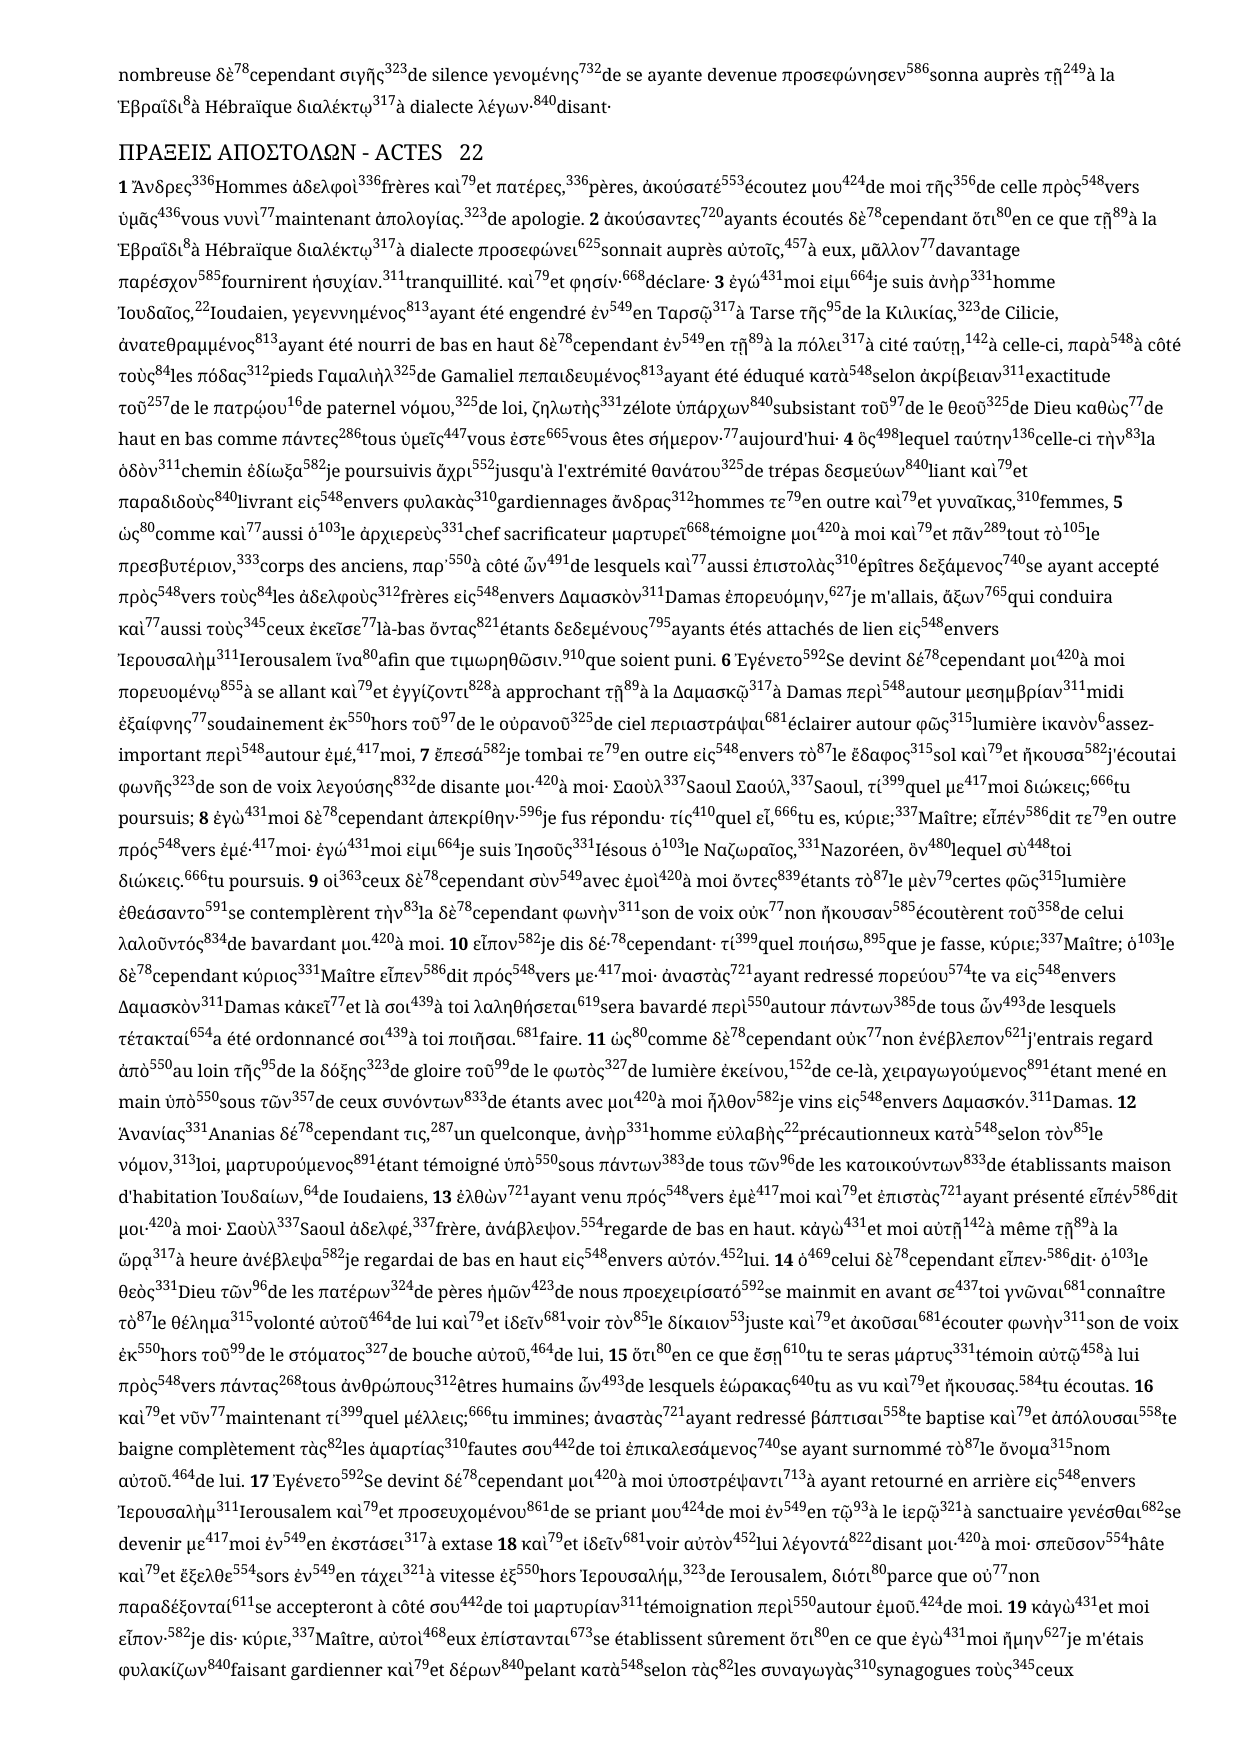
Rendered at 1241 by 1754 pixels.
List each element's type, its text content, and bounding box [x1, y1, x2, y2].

text ΠΡΑΞΕΙΣ ΑΠΟΣΤΟΛΩΝ - ACTES 22 [118, 137, 1181, 167]
text 1 Ἄνδρες336Hommes ἀδελφοὶ336frères καὶ79et πατέρες,336pères, ἀκούσατέ553écoutez μου424de moi τῆς356de celle πρὸς548vers ὑμᾶς436vous νυνὶ77maintenant ἀπολογίας.323de apologie. 2 ἀκούσαντες720ayants écoutés δὲ78cependant ὅτι80en ce que τῇ89à la Ἑβραΐδι8à Hébraïque διαλέκτῳ317à dialecte προσεφώνει625sonnait auprès αὐτοῖς,457à eux, μᾶλλον77davantage παρέσχον585fournirent ἡσυχίαν.311tranquillité. καὶ79et φησίν·668déclare· 3 ἐγώ431moi εἰμι664je suis ἀνὴρ331homme Ἰουδαῖος,22Ioudaien, γεγεννημένος813ayant été engendré ἐν549en Ταρσῷ317à Tarse τῆς95de la Κιλικίας,323de Cilicie, ἀνατεθραμμένος813ayant été nourri de bas en haut δὲ78cependant ἐν549en τῇ89à la πόλει317à cité ταύτῃ,142à celle-ci, παρὰ548à côté τοὺς84les πόδας312pieds Γαμαλιὴλ325de Gamaliel πεπαιδευμένος813ayant été éduqué κατὰ548selon ἀκρίβειαν311exactitude τοῦ257de le πατρῴου16de paternel νόμου,325de loi, ζηλωτὴς331zélote ὑπάρχων840subsistant τοῦ97de le θεοῦ325de Dieu καθὼς77de haut en bas comme πάντες286tous ὑμεῖς447vous ἐστε665vous êtes σήμερον·77aujourd'hui· 4 ὃς498lequel ταύτην136celle-ci τὴν83la ὁδὸν311chemin ἐδίωξα582je poursuivis ἄχρι552jusqu'à l'extrémité θανάτου325de trépas δεσμεύων840liant καὶ79et παραδιδοὺς840livrant εἰς548envers φυλακὰς310gardiennages ἄνδρας312hommes τε79en outre καὶ79et γυναῖκας,310femmes, 5 ὡς80comme καὶ77aussi ὁ103le ἀρχιερεὺς331chef sacrificateur μαρτυρεῖ668témoigne μοι420à moi καὶ79et πᾶν289tout τὸ105le πρεσβυτέριον,333corps des anciens, παρ᾽550à côté ὧν491de lesquels καὶ77aussi ἐπιστολὰς310épîtres δεξάμενος740se ayant accepté πρὸς548vers τοὺς84les ἀδελφοὺς312frères εἰς548envers Δαμασκὸν311Damas ἐπορευόμην,627je m'allais, ἄξων765qui conduira καὶ77aussi τοὺς345ceux ἐκεῖσε77là-bas ὄντας821étants δεδεμένους795ayants étés attachés de lien εἰς548envers Ἰερουσαλὴμ311Ierousalem ἵνα80afin que τιμωρηθῶσιν.910que soient puni. 6 Ἐγένετο592Se devint δέ78cependant μοι420à moi πορευομένῳ855à se allant καὶ79et ἐγγίζοντι828à approchant τῇ89à la Δαμασκῷ317à Damas περὶ548autour μεσημβρίαν311midi ἐξαίφνης77soudainement ἐκ550hors τοῦ97de le οὐρανοῦ325de ciel περιαστράψαι681éclairer autour φῶς315lumière ἱκανὸν6assez-important περὶ548autour ἐμέ,417moi, 7 ἔπεσά582je tombai τε79en outre εἰς548envers τὸ87le ἔδαφος315sol καὶ79et ἤκουσα582j'écoutai φωνῆς323de son de voix λεγούσης832de disante μοι·420à moi· Σαοὺλ337Saoul Σαούλ,337Saoul, τί399quel με417moi διώκεις;666tu poursuis; 8 ἐγὼ431moi δὲ78cependant ἀπεκρίθην·596je fus répondu· τίς410quel εἶ,666tu es, κύριε;337Maître; εἶπέν586dit τε79en outre πρός548vers ἐμέ·417moi· ἐγώ431moi εἰμι664je suis Ἰησοῦς331Iésous ὁ103le Ναζωραῖος,331Nazoréen, ὃν480lequel σὺ448toi διώκεις.666tu poursuis. 9 οἱ363ceux δὲ78cependant σὺν549avec ἐμοὶ420à moi ὄντες839étants τὸ87le μὲν79certes φῶς315lumière ἐθεάσαντο591se contemplèrent τὴν83la δὲ78cependant φωνὴν311son de voix οὐκ77non ἤκουσαν585écoutèrent τοῦ358de celui λαλοῦντός834de bavardant μοι.420à moi. 10 εἶπον582je dis δέ·78cependant· τί399quel ποιήσω,895que je fasse, κύριε;337Maître; ὁ103le δὲ78cependant κύριος331Maître εἶπεν586dit πρός548vers με·417moi· ἀναστὰς721ayant redressé πορεύου574te va εἰς548envers Δαμασκὸν311Damas κἀκεῖ77et là σοι439à toi λαληθήσεται619sera bavardé περὶ550autour πάντων385de tous ὧν493de lesquels τέτακταί654a été ordonnancé σοι439à toi ποιῆσαι.681faire. 11 ὡς80comme δὲ78cependant οὐκ77non ἐνέβλεπον621j'entrais regard ἀπὸ550au loin τῆς95de la δόξης323de gloire τοῦ99de le φωτὸς327de lumière ἐκείνου,152de ce-là, χειραγωγούμενος891étant mené en main ὑπὸ550sous τῶν357de ceux συνόντων833de étants avec μοι420à moi ἦλθον582je vins εἰς548envers Δαμασκόν.311Damas. 12 Ἁνανίας331Ananias δέ78cependant τις,287un quelconque, ἀνὴρ331homme εὐλαβὴς22précautionneux κατὰ548selon τὸν85le νόμον,313loi, μαρτυρούμενος891étant témoigné ὑπὸ550sous πάντων383de tous τῶν96de les κατοικούντων833de établissants maison d'habitation Ἰουδαίων,64de Ioudaiens, 13 ἐλθὼν721ayant venu πρός548vers ἐμὲ417moi καὶ79et ἐπιστὰς721ayant présenté εἶπέν586dit μοι·420à moi· Σαοὺλ337Saoul ἀδελφέ,337frère, ἀνάβλεψον.554regarde de bas en haut. κἀγὼ431et moi αὐτῇ142à même τῇ89à la ὥρᾳ317à heure ἀνέβλεψα582je regardai de bas en haut εἰς548envers αὐτόν.452lui. 14 ὁ469celui δὲ78cependant εἶπεν·586dit· ὁ103le θεὸς331Dieu τῶν96de les πατέρων324de pères ἡμῶν423de nous προεχειρίσατό592se mainmit en avant σε437toi γνῶναι681connaître τὸ87le θέλημα315volonté αὐτοῦ464de lui καὶ79et ἰδεῖν681voir τὸν85le δίκαιον53juste καὶ79et ἀκοῦσαι681écouter φωνὴν311son de voix ἐκ550hors τοῦ99de le στόματος327de bouche αὐτοῦ,464de lui, 15 ὅτι80en ce que ἔσῃ610tu te seras μάρτυς331témoin αὐτῷ458à lui πρὸς548vers πάντας268tous ἀνθρώπους312êtres humains ὧν493de lesquels ἑώρακας640tu as vu καὶ79et ἤκουσας.584tu écoutas. 16 καὶ79et νῦν77maintenant τί399quel μέλλεις;666tu immines; ἀναστὰς721ayant redressé βάπτισαι558te baptise καὶ79et ἀπόλουσαι558te baigne complètement τὰς82les ἁμαρτίας310fautes σου442de toi ἐπικαλεσάμενος740se ayant surnommé τὸ87le ὄνομα315nom αὐτοῦ.464de lui. 17 Ἐγένετο592Se devint δέ78cependant μοι420à moi ὑποστρέψαντι713à ayant retourné en arrière εἰς548envers Ἰερουσαλὴμ311Ierousalem καὶ79et προσευχομένου861de se priant μου424de moi ἐν549en τῷ93à le ἱερῷ321à sanctuaire γενέσθαι682se devenir με417moi ἐν549en ἐκστάσει317à extase 18 καὶ79et ἰδεῖν681voir αὐτὸν452lui λέγοντά822disant μοι·420à moi· σπεῦσον554hâte καὶ79et ἔξελθε554sors ἐν549en τάχει321à vitesse ἐξ550hors Ἰερουσαλήμ,323de Ierousalem, διότι80parce que οὐ77non παραδέξονταί611se accepteront à côté σου442de toi μαρτυρίαν311témoignation περὶ550autour ἐμοῦ.424de moi. 19 κἀγὼ431et moi εἶπον·582je dis· κύριε,337Maître, αὐτοὶ468eux ἐπίστανται673se établissent sûrement ὅτι80en ce que ἐγὼ431moi ἤμην627je m'étais φυλακίζων840faisant gardienner καὶ79et δέρων840pelant κατὰ548selon τὰς82les συναγωγὰς310synagogues τοὺς345ceux πιστεύοντας821croyants ἐπὶ548sur σέ,437toi, 20 καὶ79et ὅτε80lorsque ἐξεχύννετο636était déversé τὸ105le αἷμα333sang Στεφάνου325de Stephanos τοῦ97de le μάρτυρός325de témoin σου,442de toi, καὶ77aussi αὐτὸς513moi-même ἤμην627je m'étais ἐφεστὼς783ayant présenté καὶ79et συνευδοκῶν840estimant en bien avec καὶ79et φυλάσσων840gardiennant τὰ86les ἱμάτια314himations τῶν357de ceux ἀναιρούντων833de saisissants de bas en haut αὐτόν.452lui. 21 καὶ79et εἶπεν586dit πρός548vers με·417moi· πορεύου,574te va, ὅτι80en ce que ἐγὼ431moi εἰς548envers ἔθνη314ethnies μακρὰν77longuement ἐξαποστελῶ602j'enverrai dehors σε.437toi. 22 Ἤκουον624Écoutaient δὲ78cependant αὐτοῦ464de lui ἄχρι552jusqu'à l'extrémité τούτου150de celui-ci τοῦ97de le λόγου325de discours καὶ79et ἐπῆραν585surélevèrent τὴν83la φωνὴν311son de voix αὐτῶν463de eux λέγοντες·839disants· αἶρε570lève ἀπὸ550au loin τῆς95de la γῆς323de terre τὸν85le τοιοῦτον,346tel, οὐ77non γὰρ79car καθῆκεν625surgissait de haut en bas αὐτὸν452lui ζῆν.689vivre. 23 κραυγαζόντων833de criants τε79en outre αὐτῶν463de eux καὶ79et ῥιπτούντων833de flanquants τὰ246les ἱμάτια314himations καὶ79et κονιορτὸν313poussière βαλλόντων833de jetants εἰς548envers τὸν85le ἀέρα,313air, 24 ἐκέλευσεν586ordonna ὁ103le χιλίαρχος331chiliarque εἰσάγεσθαι692être conduit à l'intérieur αὐτὸν452lui εἰς548envers τὴν83la παρεμβολήν,311installation de côté, εἴπας721ayant dit μάστιξιν316à fouets ἀνετάζεσθαι692être examiné de bas en haut αὐτὸν452lui ἵνα80afin que ἐπιγνῷ899que reconnaisse δι᾽548par le fait de ἣν293laquelle αἰτίαν311cause οὕτως77ainsi ἐπεφώνουν624sonnaient sur αὐτῷ.458à lui. 25 ὡς80comme δὲ78cependant προέτειναν585étendirent en avant αὐτὸν452lui τοῖς90à les ἱμᾶσιν,318à courroies, εἶπεν586dit πρὸς548vers τὸν85le ἑστῶτα770ayant dressé ἑκατόνταρχον313chef de cent ὁ103le Παῦλος·331Paulus· εἰ340si ἄνθρωπον313être humain Ῥωμαῖον4Romain καὶ79et ἀκατάκριτον4non condamné ἔξεστιν668est permis ὑμῖν438à vous μαστίζειν;689faire fouetter; 26 ἀκούσας721ayant écouté δὲ78cependant ὁ103le ἑκατοντάρχης331chef de cent προσελθὼν721ayant venu vers τῷ91à le χιλιάρχῳ319à chiliarque ἀπήγγειλεν586rapporta annonce λέγων·840disant· τί399quel μέλλεις666tu immines ποιεῖν;689faire; ὁ103le γὰρ79car ἄνθρωπος331être humain οὗτος156celui-ci Ῥωμαῖός47Romain ἐστιν.668est. 27 προσελθὼν721ayant venu vers δὲ78cependant ὁ103le χιλίαρχος331chiliarque εἶπεν586dit αὐτῷ·458à lui· λέγε570dis μοι,420à moi, σὺ448toi Ῥωμαῖος47Romain εἶ;666tu es; ὁ469celui δὲ78cependant ἔφη·625déclarait· ναί.304oui. 28 ἀπεκρίθη600fut répondu δὲ78cependant ὁ103le χιλίαρχος·331chiliarque· ἐγὼ431moi πολλοῦ283de nombreux κεφαλαίου327de capital τὴν83la πολιτείαν311citoyenneté ταύτην136celle-ci ἐκτησάμην.588je m'acquis. ὁ103le δὲ78cependant Παῦλος331Paulus ἔφη·625déclarait· ἐγὼ431moi δὲ78cependant καὶ77aussi γεγέννημαι.650j'ai été engendré. 29 εὐθέως77directement οὖν79donc ἀπέστησαν585dressèrent au loin ἀπ᾽550au loin αὐτοῦ464de lui οἱ363ceux μέλλοντες839imminants αὐτὸν452lui ἀνετάζειν,689examiner de bas en haut, καὶ77aussi ὁ103le χιλίαρχος331chiliarque δὲ78cependant ἐφοβήθη600fut effrayé ἐπιγνοὺς721ayant reconnu ὅτι80en ce que Ῥωμαῖός47Romain ἐστιν668est καὶ79et ὅτι80en ce que αὐτὸν452lui ἦν625était δεδεκώς.783ayant attaché de lien. 30 Τῇ350à Celle δὲ78cependant ἐπαύριον77lendemain βουλόμενος867se ayant dessein γνῶναι681connaître τὸ87le ἀσφαλές,55sécurisant, τὸ348ce τί399quel κατηγορεῖται680est accusé ὑπὸ550sous τῶν96de les Ἰουδαίων,64de Ioudaiens, ἔλυσεν586délia αὐτὸν452lui καὶ79et ἐκέλευσεν586ordonna συνελθεῖν681venir ensemble τοὺς84les ἀρχιερεῖς312chefs sacrificateurs καὶ79et πᾶν271tout τὸ87le συνέδριον,315sanhédrin, καὶ79et καταγαγὼν721ayant mené de haut en bas τὸν85le Παῦλον313Paulus ἔστησεν586dressa εἰς548envers αὐτούς.451eux. [118, 171, 1181, 1682]
